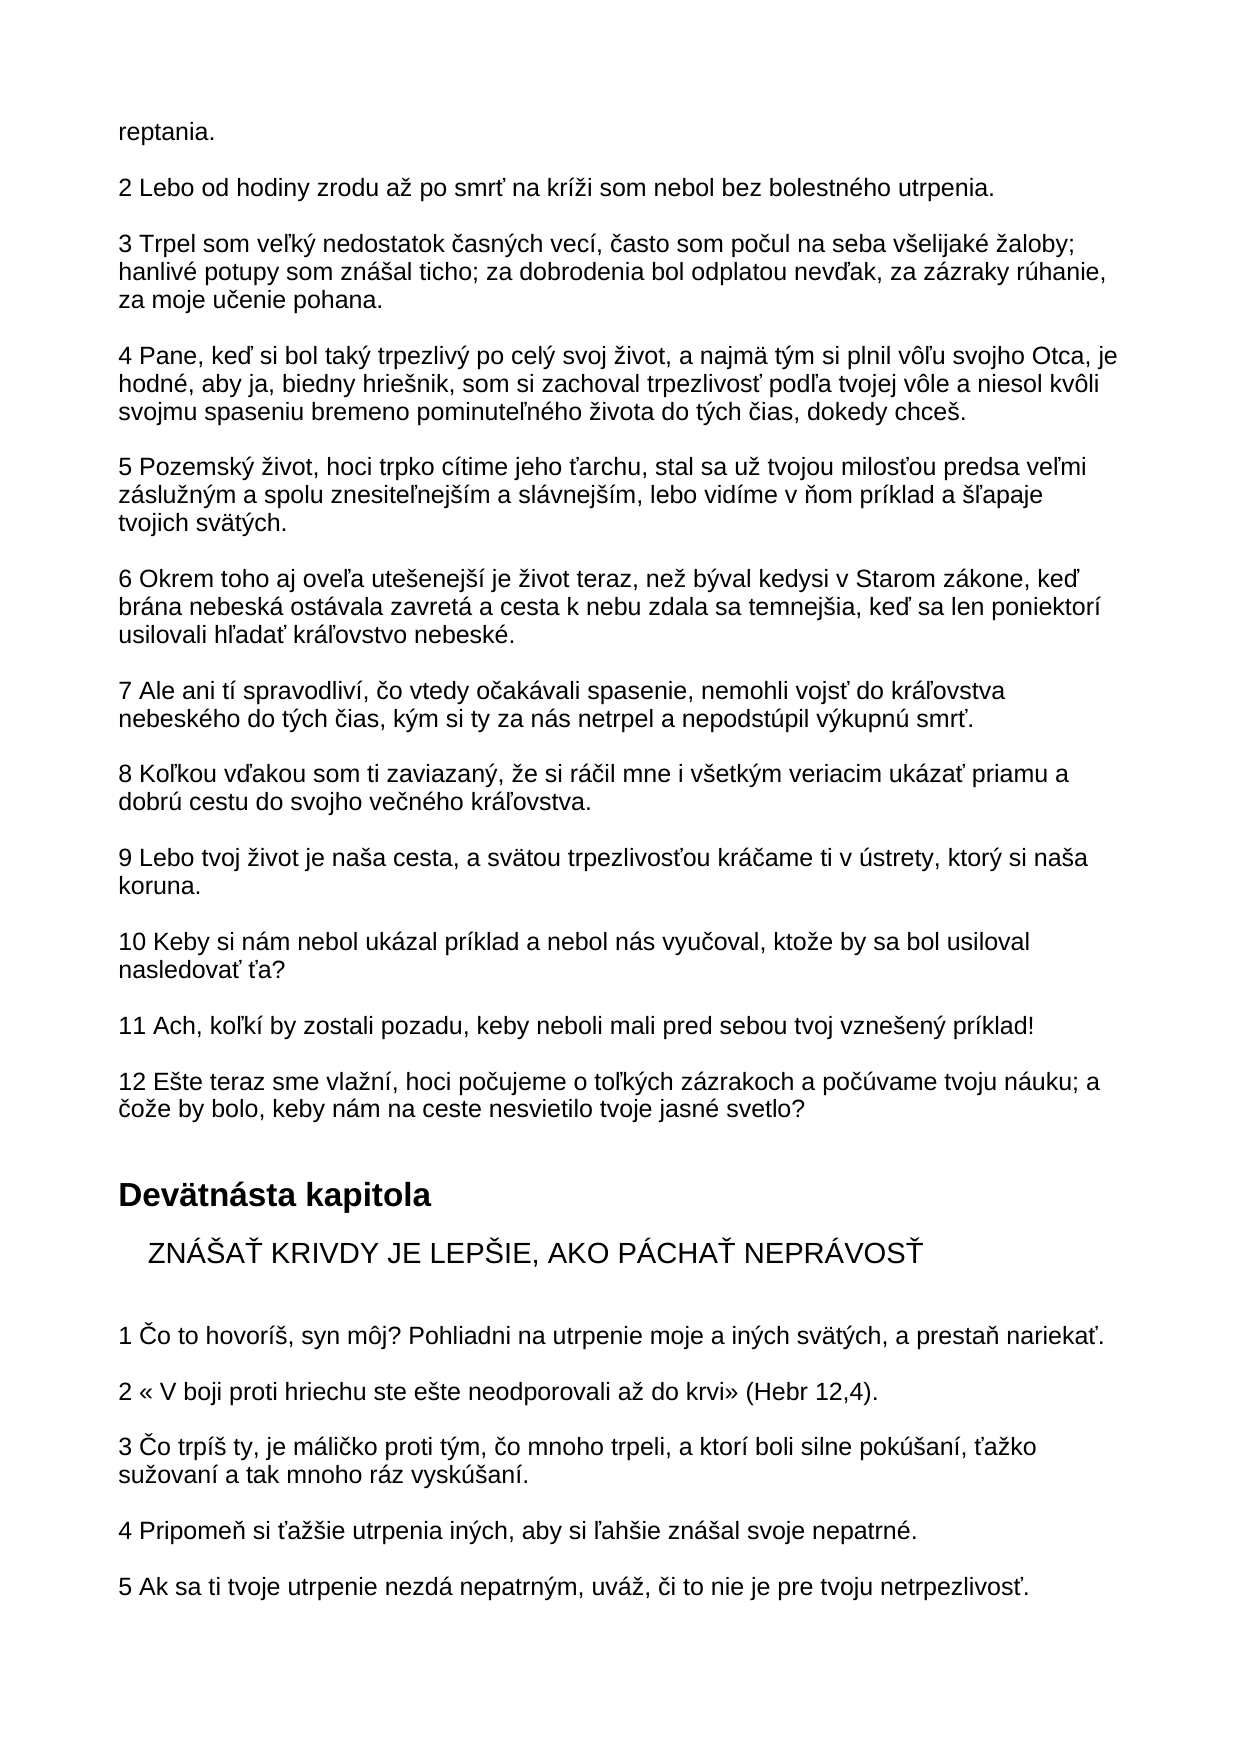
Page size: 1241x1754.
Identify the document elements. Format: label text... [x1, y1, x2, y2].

text reptania. [118, 118, 1122, 146]
subtitle Devätnásta kapitola [118, 1176, 1122, 1213]
text 9 Lebo tvoj život je naša cesta, a svätou trpezlivosťou kráčame ti v ústrety, ktorý si naša koruna. [118, 844, 1122, 900]
text 3 Trpel som veľký nedostatok časných vecí, často som počul na seba všelijaké žaloby; hanlivé potupy som znášal ticho; za dobrodenia bol odplatou nevďak, za zázraky rúhanie, za moje učenie pohana. [118, 230, 1122, 313]
text 6 Okrem toho aj oveľa utešenejší je život teraz, než býval kedysi v Starom zákone, keď brána nebeská ostávala zavretá a cesta k nebu zdala sa temnejšia, keď sa len poniektorí usilovali hľadať kráľovstvo nebeské. [118, 565, 1122, 648]
text 3 Čo trpíš ty, je máličko proti tým, čo mnoho trpeli, a ktorí boli silne pokúšaní, ťažko sužovaní a tak mnoho ráz vyskúšaní. [118, 1433, 1122, 1489]
text 5 Pozemský život, hoci trpko cítime jeho ťarchu, stal sa už tvojou milosťou predsa veľmi záslužným a spolu znesiteľnejším a slávnejším, lebo vidíme v ňom príklad a šľapaje tvojich svätých. [118, 453, 1122, 537]
text 8 Koľkou vďakou som ti zaviazaný, že si ráčil mne i všetkým veriacim ukázať priamu a dobrú cestu do svojho večného kráľovstva. [118, 760, 1122, 816]
text 2 Lebo od hodiny zrodu až po smrť na kríži som nebol bez bolestného utrpenia. [118, 174, 1122, 202]
text 11 Ach, koľkí by zostali pozadu, keby neboli mali pred sebou tvoj vznešený príklad! [118, 1011, 1122, 1039]
text 5 Ak sa ti tvoje utrpenie nezdá nepatrným, uváž, či to nie je pre tvoju netrpezlivosť. [118, 1573, 1122, 1601]
text 12 Ešte teraz sme vlažní, hoci počujeme o toľkých zázrakoch a počúvame tvoju náuku; a čože by bolo, keby nám na ceste nesvietilo tvoje jasné svetlo? [118, 1067, 1122, 1123]
text 10 Keby si nám nebol ukázal príklad a nebol nás vyučoval, ktože by sa bol usiloval nasledovať ťa? [118, 928, 1122, 983]
subtitle ZNÁŠAŤ KRIVDY JE LEPŠIE, AKO PÁCHAŤ NEPRÁVOSŤ [148, 1237, 1122, 1270]
text 4 Pripomeň si ťažšie utrpenia iných, aby si ľahšie znášal svoje nepatrné. [118, 1517, 1122, 1545]
text 4 Pane, keď si bol taký trpezlivý po celý svoj život, a najmä tým si plnil vôľu svojho Otca, je hodné, aby ja, biedny hriešnik, som si zachoval trpezlivosť podľa tvojej vôle a niesol kvôli svojmu spaseniu bremeno pominuteľného života do tých čias, dokedy chceš. [118, 341, 1122, 425]
text 2 « V boji proti hriechu ste ešte neodporovali až do krvi» (Hebr 12,4). [118, 1377, 1122, 1405]
text 1 Čo to hovoríš, syn môj? Pohliadni na utrpenie moje a iných svätých, a prestaň nariekať. [118, 1321, 1122, 1349]
text 7 Ale ani tí spravodliví, čo vtedy očakávali spasenie, nemohli vojsť do kráľovstva nebeského do tých čias, kým si ty za nás netrpel a nepodstúpil výkupnú smrť. [118, 676, 1122, 732]
